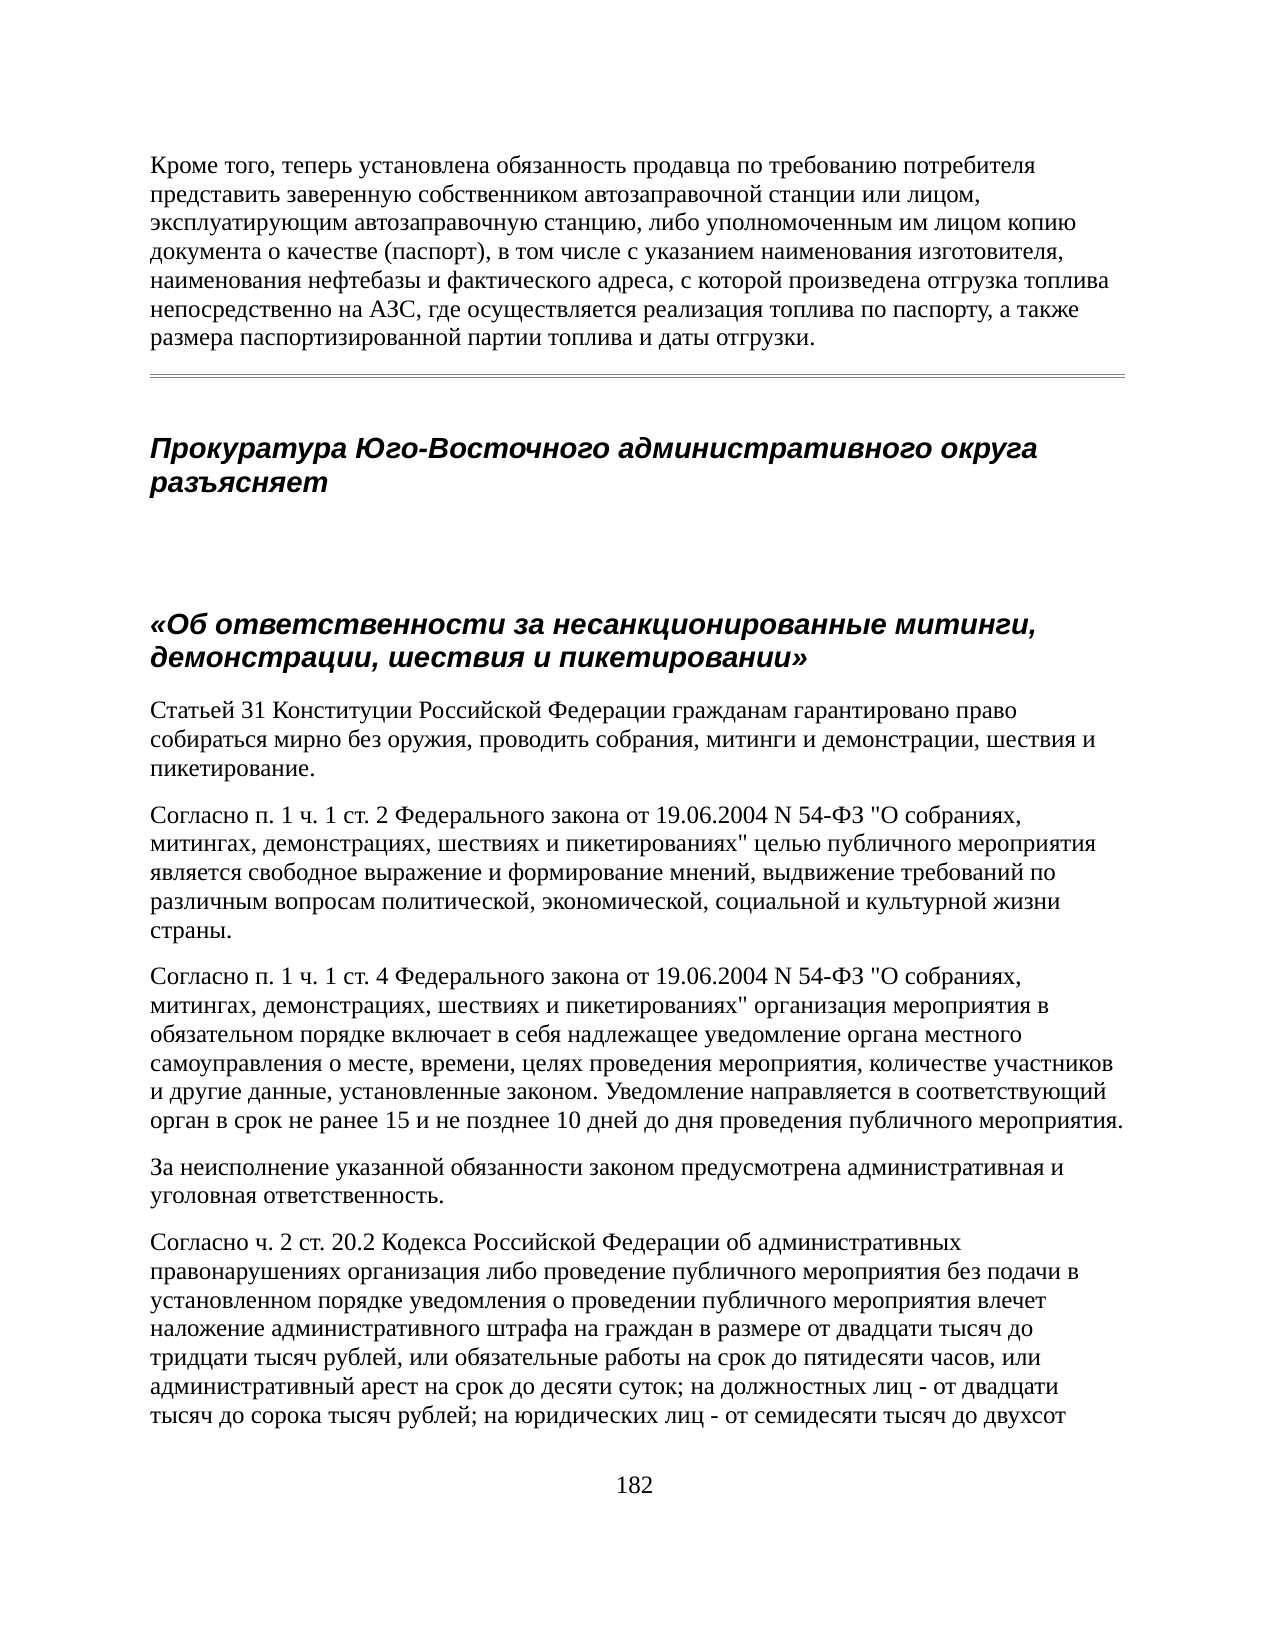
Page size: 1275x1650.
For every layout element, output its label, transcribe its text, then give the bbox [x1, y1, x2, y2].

text Согласно п. 1 ч. 1 ст. 2 Федерального закона от 19.06.2004 N 54-ФЗ "О собраниях, митингах, демонстрациях, шествиях и пикетированиях" целью публичного мероприятия является свободное выражение и формирование мнений, выдвижение требований по различным вопросам политической, экономической, социальной и культурной жизни страны. [150, 800, 1125, 943]
text Согласно ч. 2 ст. 20.2 Кодекса Российской Федерации об административных правонарушениях организация либо проведение публичного мероприятия без подачи в установленном порядке уведомления о проведении публичного мероприятия влечет наложение административного штрафа на граждан в размере от двадцати тысяч до тридцати тысяч рублей, или обязательные работы на срок до пятидесяти часов, или административный арест на срок до десяти суток; на должностных лиц - от двадцати тысяч до сорока тысяч рублей; на юридических лиц - от семидесяти тысяч до двухсот [150, 1227, 1125, 1428]
subtitle «Об ответственности за несанкционированные митинги, демонстрации, шествия и пикетировании» [150, 607, 1125, 674]
subtitle Прокуратура Юго-Восточного административного округа разъясняет [150, 431, 1125, 498]
text За неисполнение указанной обязанности законом предусмотрена административная и уголовная ответственность. [150, 1152, 1125, 1209]
text Согласно п. 1 ч. 1 ст. 4 Федерального закона от 19.06.2004 N 54-ФЗ "О собраниях, митингах, демонстрациях, шествиях и пикетированиях" организация мероприятия в обязательном порядке включает в себя надлежащее уведомление органа местного самоуправления о месте, времени, целях проведения мероприятия, количестве участников и другие данные, установленные законом. Уведомление направляется в соответствующий орган в срок не ранее 15 и не позднее 10 дней до дня проведения публичного мероприятия. [150, 961, 1125, 1134]
text Кроме того, теперь установлена обязанность продавца по требованию потребителя представить заверенную собственником автозаправочной станции или лицом, эксплуатирующим автозаправочную станцию, либо уполномоченным им лицом копию документа о качестве (паспорт), в том числе с указанием наименования изготовителя, наименования нефтебазы и фактического адреса, с которой произведена отгрузка топлива непосредственно на АЗС, где осуществляется реализация топлива по паспорту, а также размера паспортизированной партии топлива и даты отгрузки. [150, 150, 1125, 351]
text Статьей 31 Конституции Российской Федерации гражданам гарантировано право собираться мирно без оружия, проводить собрания, митинги и демонстрации, шествия и пикетирование. [150, 696, 1125, 782]
